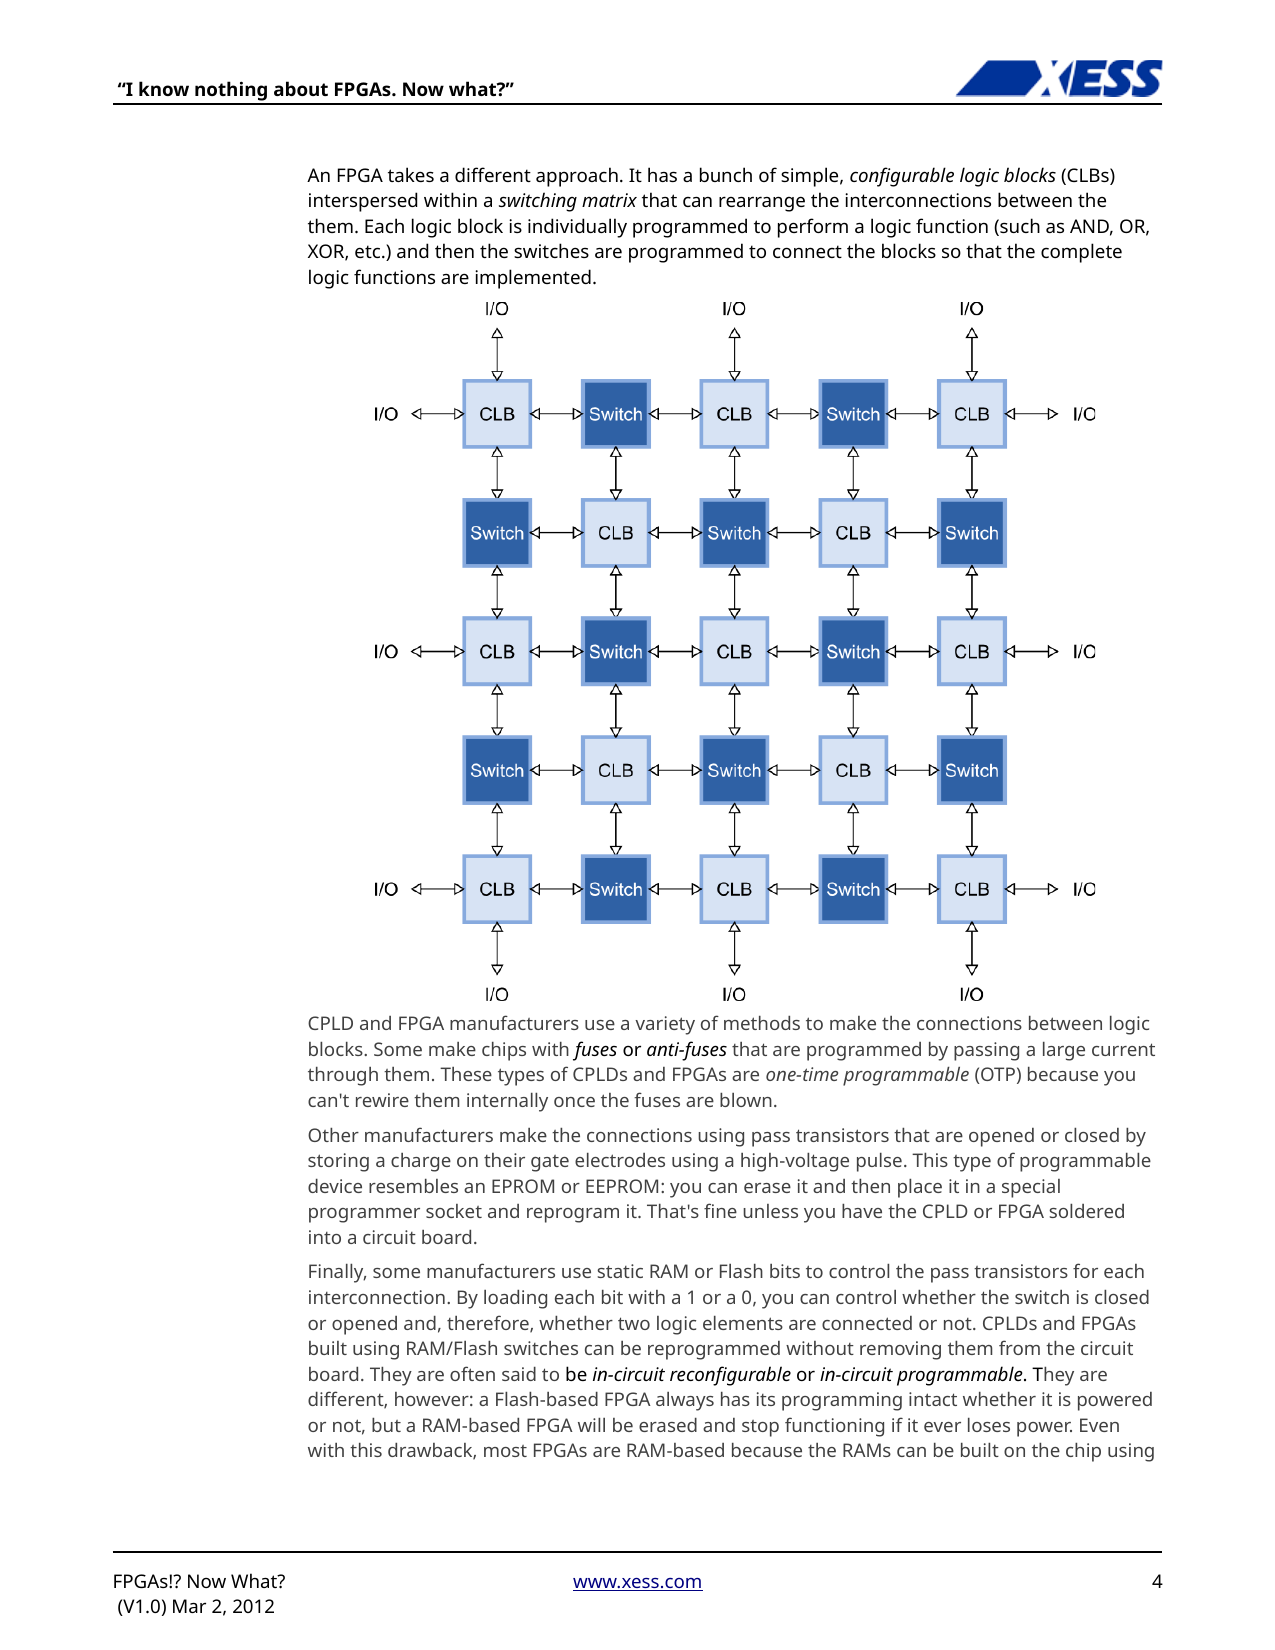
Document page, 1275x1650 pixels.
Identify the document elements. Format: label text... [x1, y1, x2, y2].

text Other manufacturers make the connections using pass transistors that are opened or closed by storing a charge on their gate electrodes using a high-voltage pulse. This type of programmable device resembles an EPROM or EEPROM: you can erase it and then place it in a special programmer socket and reprogram it. That's fine unless you have the CPLD or FPGA soldered into a circuit board. [307, 1122, 1162, 1249]
picture [375, 302, 1096, 1001]
picture [955, 60, 1163, 97]
text Finally, some manufacturers use static RAM or Flash bits to control the pass transistors for each interconnection. By loading each bit with a 1 or a 0, you can control whether the switch is closed or opened and, therefore, whether two logic elements are connected or not. CPLDs and FPGAs built using RAM/Flash switches can be reprogrammed without removing them from the circuit board. They are often said to be in-circuit reconfigurable or in-circuit programmable. They are different, however: a Flash-based FPGA always has its programming intact whether it is powered or not, but a RAM-based FPGA will be erased and stop functioning if it ever loses power. Even with this drawback, most FPGAs are RAM-based because the RAMs can be built on the chip using [307, 1259, 1162, 1463]
text An FPGA takes a different approach. It has a bunch of simple, configurable logic blocks (CLBs) interspersed within a switching matrix that can rearrange the interconnections between the them. Each logic block is individually programmed to perform a logic function (such as AND, OR, XOR, etc.) and then the switches are programmed to connect the blocks so that the complete logic functions are implemented. [307, 162, 1162, 289]
text CPLD and FPGA manufacturers use a variety of methods to make the connections between logic blocks. Some make chips with fuses or anti-fuses that are programmed by passing a large current through them. These types of CPLDs and FPGAs are one-time programmable (OTP) because you can't rewire them internally once the fuses are blown. [307, 1010, 1162, 1112]
